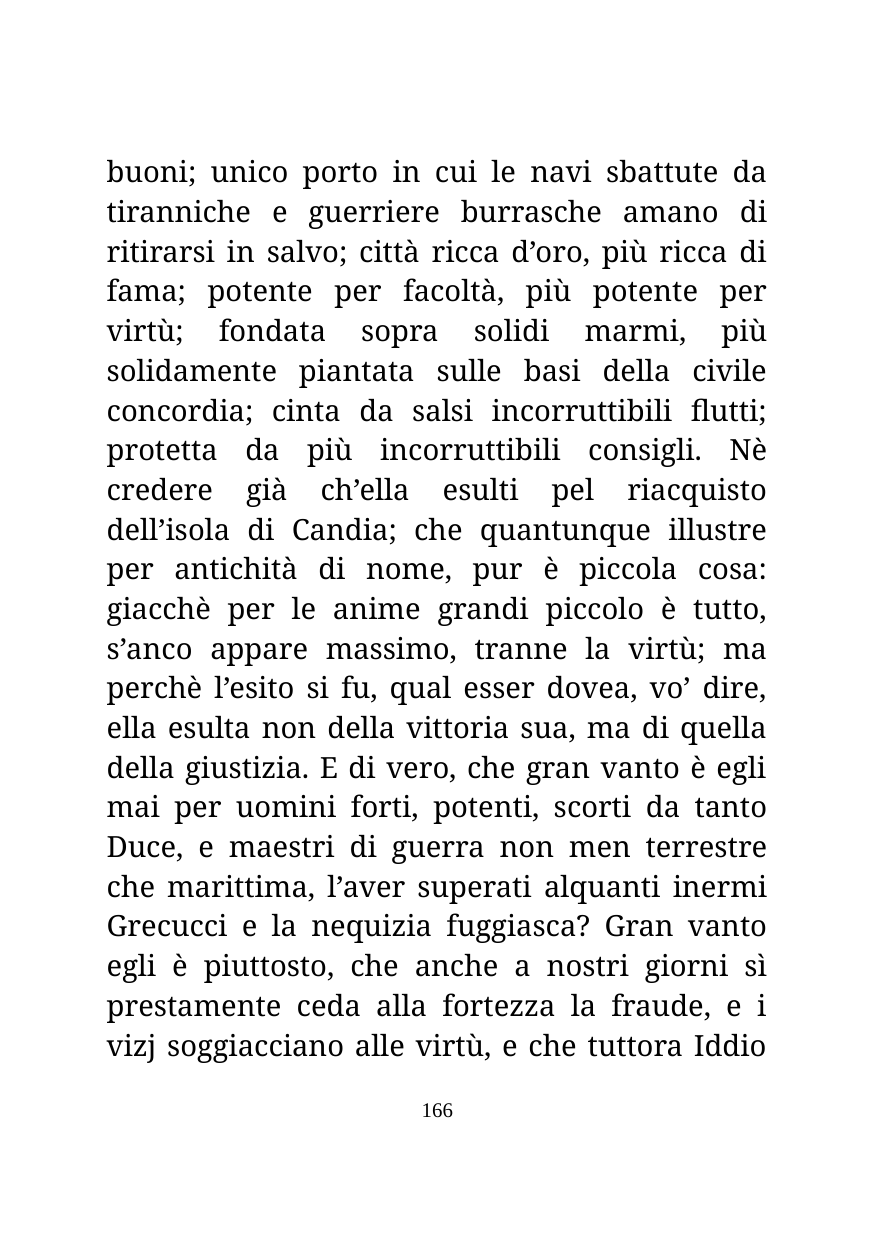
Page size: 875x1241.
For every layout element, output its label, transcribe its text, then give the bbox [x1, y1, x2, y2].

text buoni; unico porto in cui le navi sbattute da tiranniche e guerriere burrasche amano di ritirarsi in salvo; città ricca d’oro, più ricca di fama; potente per facoltà, più potente per virtù; fondata sopra solidi marmi, più solidamente piantata sulle basi della civile concordia; cinta da salsi incorruttibili flutti; protetta da più incorruttibili consigli. Nè credere già ch’ella esulti pel riacquisto dell’isola di Candia; che quantunque illustre per antichità di nome, pur è piccola cosa: giacchè per le anime grandi piccolo è tutto, s’anco appare massimo, tranne la virtù; ma perchè l’esito si fu, qual esser dovea, vo’ dire, ella esulta non della vittoria sua, ma di quella della giustizia. E di vero, che gran vanto è egli mai per uomini forti, potenti, scorti da tanto Duce, e maestri di guerra non men terrestre che marittima, l’aver superati alquanti inermi Grecucci e la nequizia fuggiasca? Gran vanto egli è piuttosto, che anche a nostri giorni sì prestamente ceda alla fortezza la fraude, e i vizj soggiacciano alle virtù, e che tuttora Iddio [106, 152, 768, 1064]
